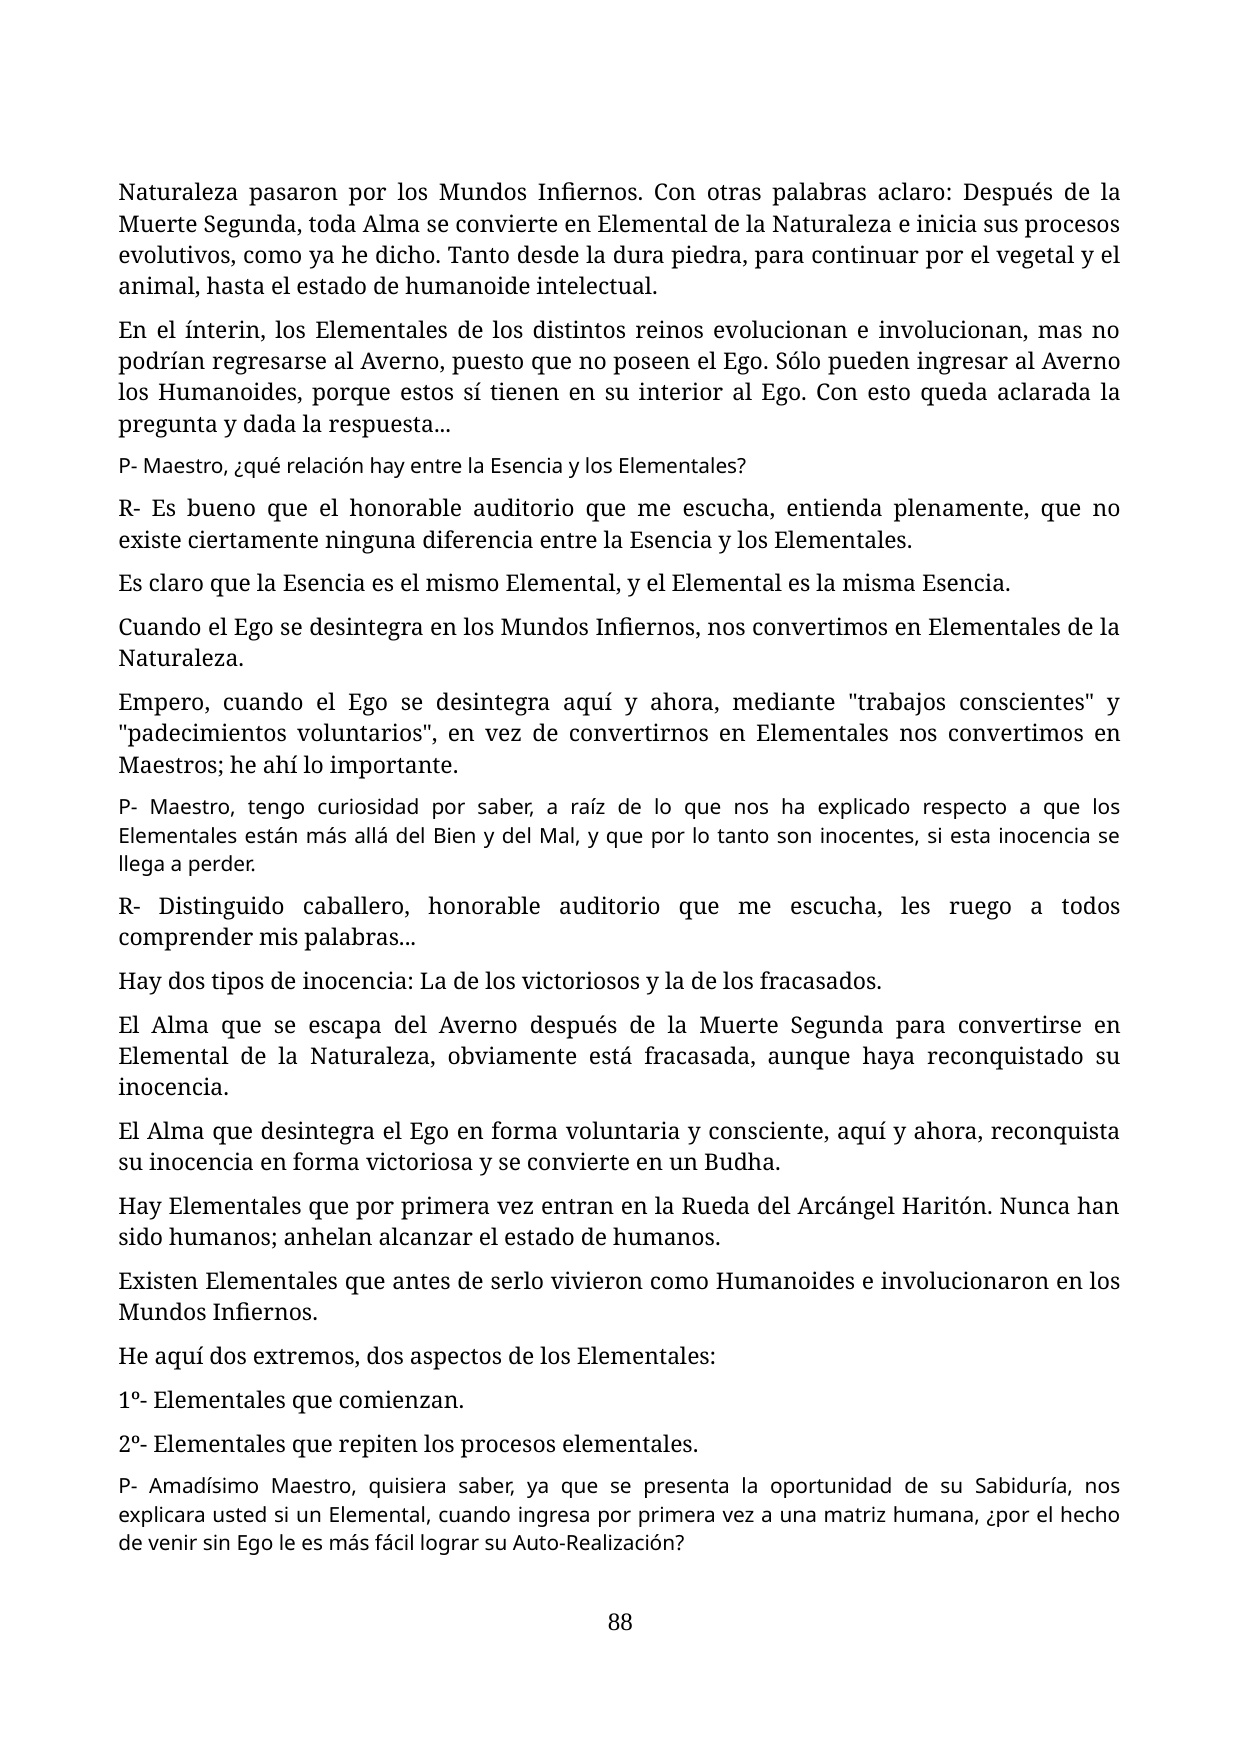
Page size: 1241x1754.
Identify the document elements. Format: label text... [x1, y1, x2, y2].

text Hay dos tipos de inocencia: La de los victoriosos y la de los fracasados. [118, 965, 1122, 996]
text R- Es bueno que el honorable auditorio que me escucha, entienda plenamente, que no existe ciertamente ninguna diferencia entre la Esencia y los Elementales. [118, 492, 1122, 555]
text Hay Elementales que por primera vez entran en la Rueda del Arcángel Haritón. Nunca han sido humanos; anhelan alcanzar el estado de humanos. [118, 1190, 1122, 1253]
text P- Maestro, tengo curiosidad por saber, a raíz de lo que nos ha explicado respecto a que los Elementales están más allá del Bien y del Mal, y que por lo tanto son inocentes, si esta inocencia se llega a perder. [118, 792, 1122, 878]
text P- Amadísimo Maestro, quisiera saber, ya que se presenta la oportunidad de su Sabiduría, nos explicara usted si un Elemental, cuando ingresa por primera vez a una matriz humana, ¿por el hecho de venir sin Ego le es más fácil lograr su Auto-Realización? [118, 1471, 1122, 1557]
text R- Distinguido caballero, honorable auditorio que me escucha, les ruego a todos comprender mis palabras... [118, 890, 1122, 953]
text Cuando el Ego se desintegra en los Mundos Infiernos, nos convertimos en Elementales de la Naturaleza. [118, 611, 1122, 673]
text Es claro que la Esencia es el mismo Elemental, y el Elemental es la misma Esencia. [118, 567, 1122, 598]
text Existen Elementales que antes de serlo vivieron como Humanoides e involucionaron en los Mundos Infiernos. [118, 1265, 1122, 1328]
text P- Maestro, ¿qué relación hay entre la Esencia y los Elementales? [118, 451, 1122, 480]
text 2º- Elementales que repiten los procesos elementales. [118, 1428, 1122, 1459]
text He aquí dos extremos, dos aspectos de los Elementales: [118, 1340, 1122, 1371]
text En el ínterin, los Elementales de los distintos reinos evolucionan e involucionan, mas no podrían regresarse al Averno, puesto que no poseen el Ego. Sólo pueden ingresar al Averno los Humanoides, porque estos sí tienen en su interior al Ego. Con esto queda aclarada la pregunta y dada la respuesta... [118, 314, 1122, 439]
text El Alma que desintegra el Ego en forma voluntaria y consciente, aquí y ahora, reconquista su inocencia en forma victoriosa y se convierte en un Budha. [118, 1115, 1122, 1178]
text El Alma que se escapa del Averno después de la Muerte Segunda para convertirse en Elemental de la Naturaleza, obviamente está fracasada, aunque haya reconquistado su inocencia. [118, 1009, 1122, 1103]
text Naturaleza pasaron por los Mundos Infiernos. Con otras palabras aclaro: Después de la Muerte Segunda, toda Alma se convierte en Elemental de la Naturaleza e inicia sus procesos evolutivos, como ya he dicho. Tanto desde la dura piedra, para continuar por el vegetal y el animal, hasta el estado de humanoide intelectual. [118, 176, 1122, 301]
text 1º- Elementales que comienzan. [118, 1384, 1122, 1415]
text Empero, cuando el Ego se desintegra aquí y ahora, mediante "trabajos conscientes" y "padecimientos voluntarios", en vez de convertirnos en Elementales nos convertimos en Maestros; he ahí lo importante. [118, 686, 1122, 780]
